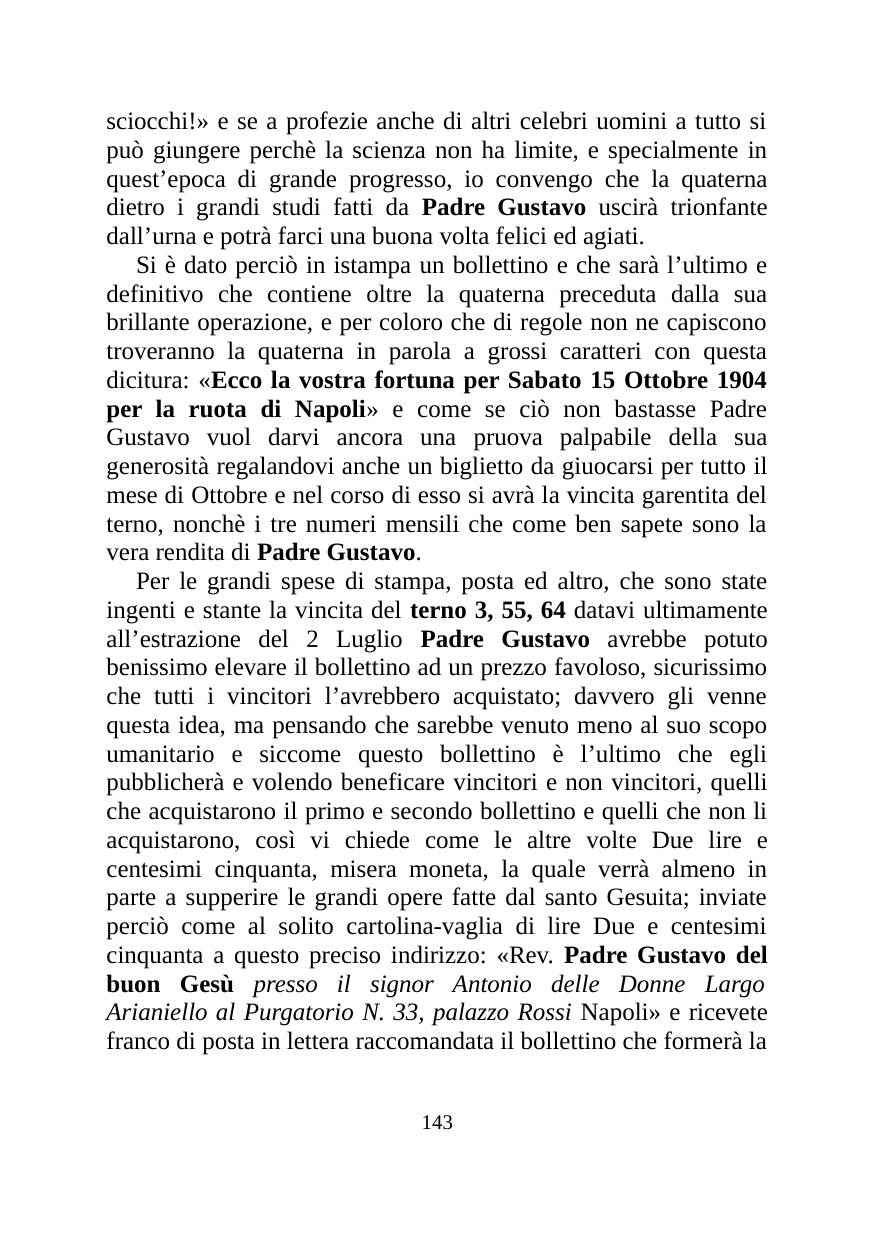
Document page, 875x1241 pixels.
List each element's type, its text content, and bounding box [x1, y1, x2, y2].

text Si è dato perciò in istampa un bollettino e che sarà l’ultimo e definitivo che contiene oltre la quaterna preceduta dalla sua brillante operazione, e per coloro che di regole non ne capiscono troveranno la quaterna in parola a grossi caratteri con questa dicitura: «Ecco la vostra fortuna per Sabato 15 Ottobre 1904 per la ruota di Napoli» e come se ciò non bastasse Padre Gustavo vuol darvi ancora una pruova palpabile della sua generosità regalandovi anche un biglietto da giuocarsi per tutto il mese di Ottobre e nel corso di esso si avrà la vincita garentita del terno, nonchè i tre numeri mensili che come ben sapete sono la vera rendita di Padre Gustavo. [106, 250, 768, 566]
text sciocchi!» e se a profezie anche di altri celebri uomini a tutto si può giungere perchè la scienza non ha limite, e specialmente in quest’epoca di grande progresso, io convengo che la quaterna dietro i grandi studi fatti da Padre Gustavo uscirà trionfante dall’urna e potrà farci una buona volta felici ed agiati. [106, 106, 768, 250]
text Per le grandi spese di stampa, posta ed altro, che sono state ingenti e stante la vincita del terno 3, 55, 64 datavi ultimamente all’estrazione del 2 Luglio Padre Gustavo avrebbe potuto benissimo elevare il bollettino ad un prezzo favoloso, sicurissimo che tutti i vincitori l’avrebbero acquistato; davvero gli venne questa idea, ma pensando che sarebbe venuto meno al suo scopo umanitario e siccome questo bollettino è l’ultimo che egli pubblicherà e volendo beneficare vincitori e non vincitori, quelli che acquistarono il primo e secondo bollettino e quelli che non li acquistarono, così vi chiede come le altre volte Due lire e centesimi cinquanta, misera moneta, la quale verrà almeno in parte a supperire le grandi opere fatte dal santo Gesuita; inviate perciò come al solito cartolina-vaglia di lire Due e centesimi cinquanta a questo preciso indirizzo: «Rev. Padre Gustavo del buon Gesù presso il signor Antonio delle Donne Largo Arianiello al Purgatorio N. 33, palazzo Rossi Napoli» e ricevete franco di posta in lettera raccomandata il bollettino che formerà la [106, 566, 768, 1055]
